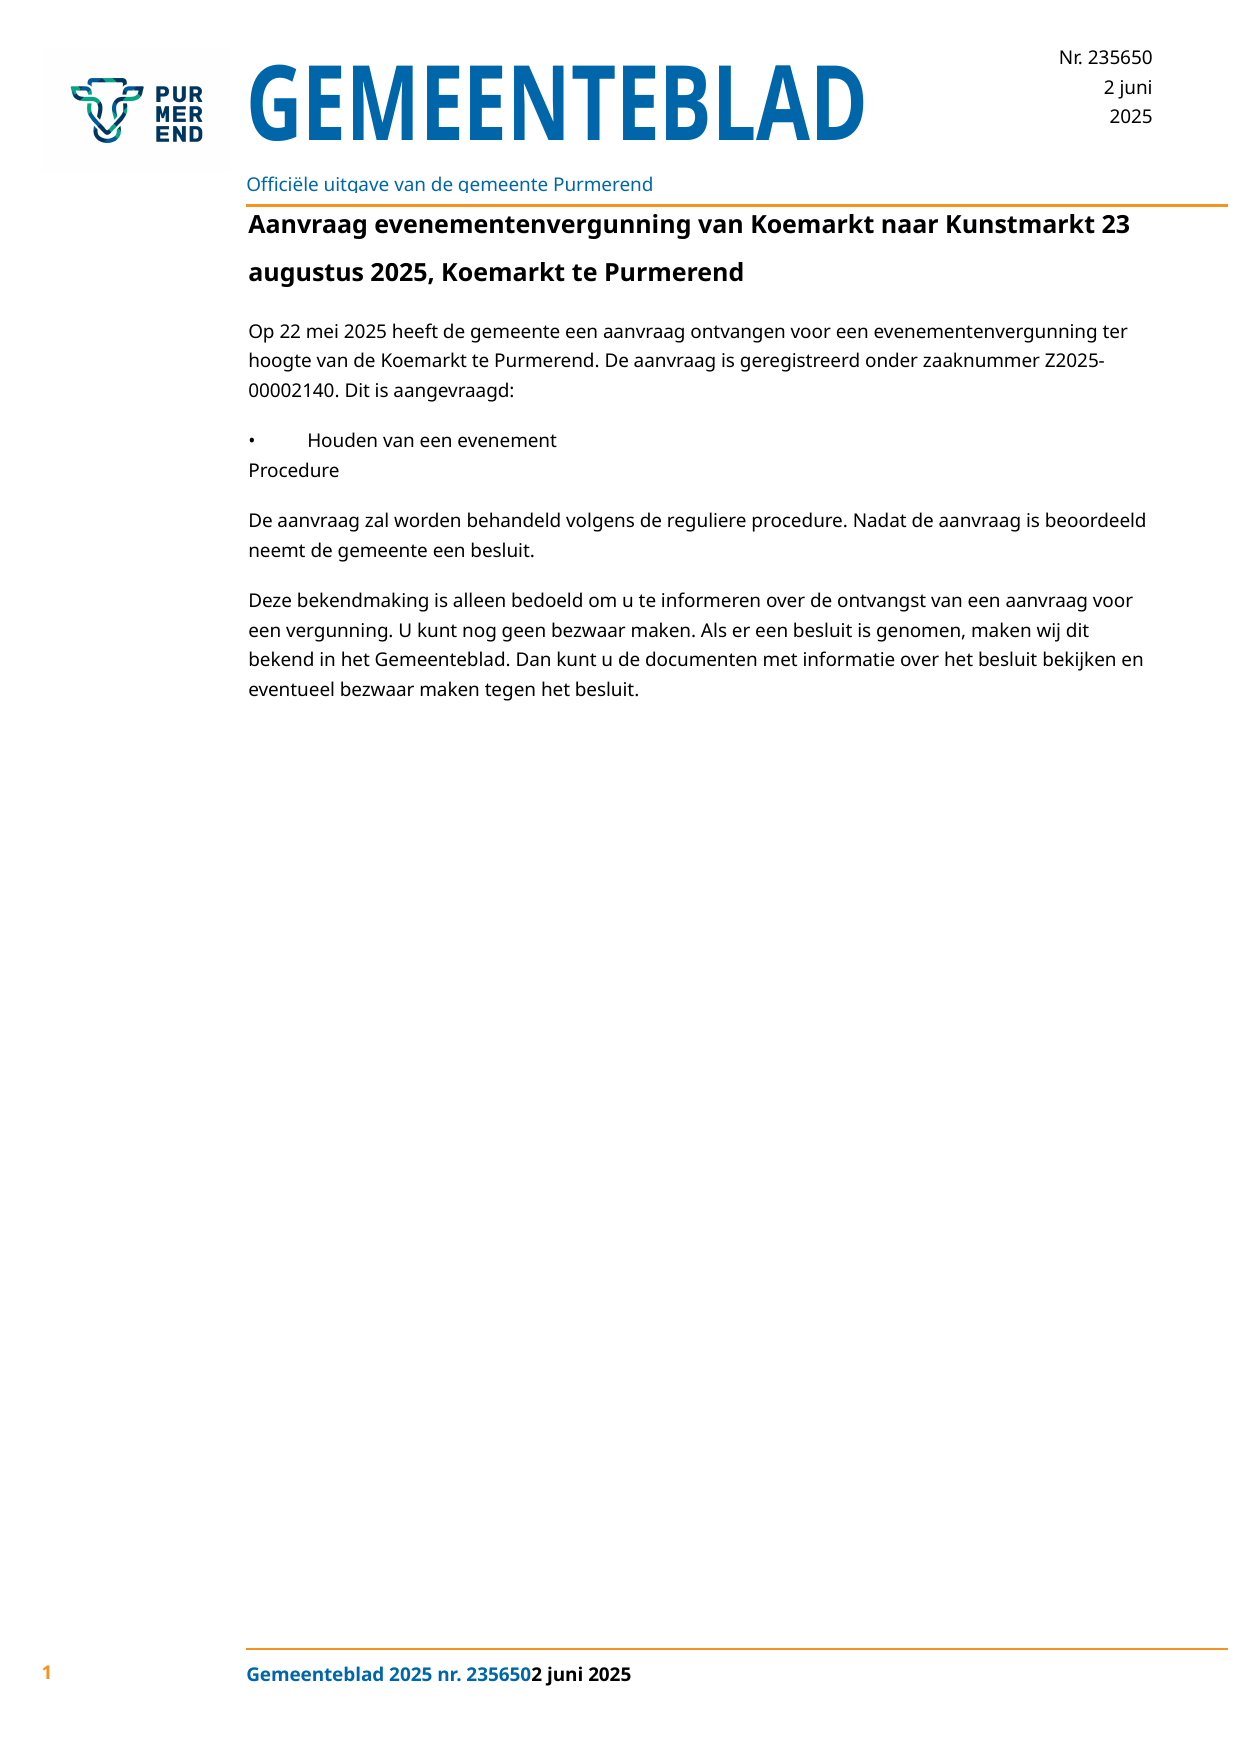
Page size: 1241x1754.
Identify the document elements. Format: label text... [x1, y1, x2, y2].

picture [41, 47, 231, 172]
text De aanvraag zal worden behandeld volgens de reguliere procedure. Nadat de aanvraag is beoordeeld neemt de gemeente een besluit. [248, 507, 1152, 563]
text Op 22 mei 2025 heeft de gemeente een aanvraag ontvangen voor een evenementenvergunning ter hoogte van de Koemarkt te Purmerend. De aanvraag is geregistreerd onder zaaknummer Z2025-00002140. Dit is aangevraagd: [248, 318, 1152, 403]
text Deze bekendmaking is alleen bedoeld om u te informeren over de ontvangst van een aanvraag voor een vergunning. U kunt nog geen bezwaar maken. Als er een besluit is genomen, maken wij dit bekend in het Gemeenteblad. Dan kunt u de documenten met informatie over het besluit bekijken en eventueel bezwaar maken tegen het besluit. [248, 587, 1152, 702]
list Houden van een evenement [248, 427, 1152, 453]
text Procedure [248, 457, 1152, 483]
text Aanvraag evenementenvergunning van Koemarkt naar Kunstmarkt 23 augustus 2025, Koemarkt te Purmerend [248, 207, 1152, 288]
